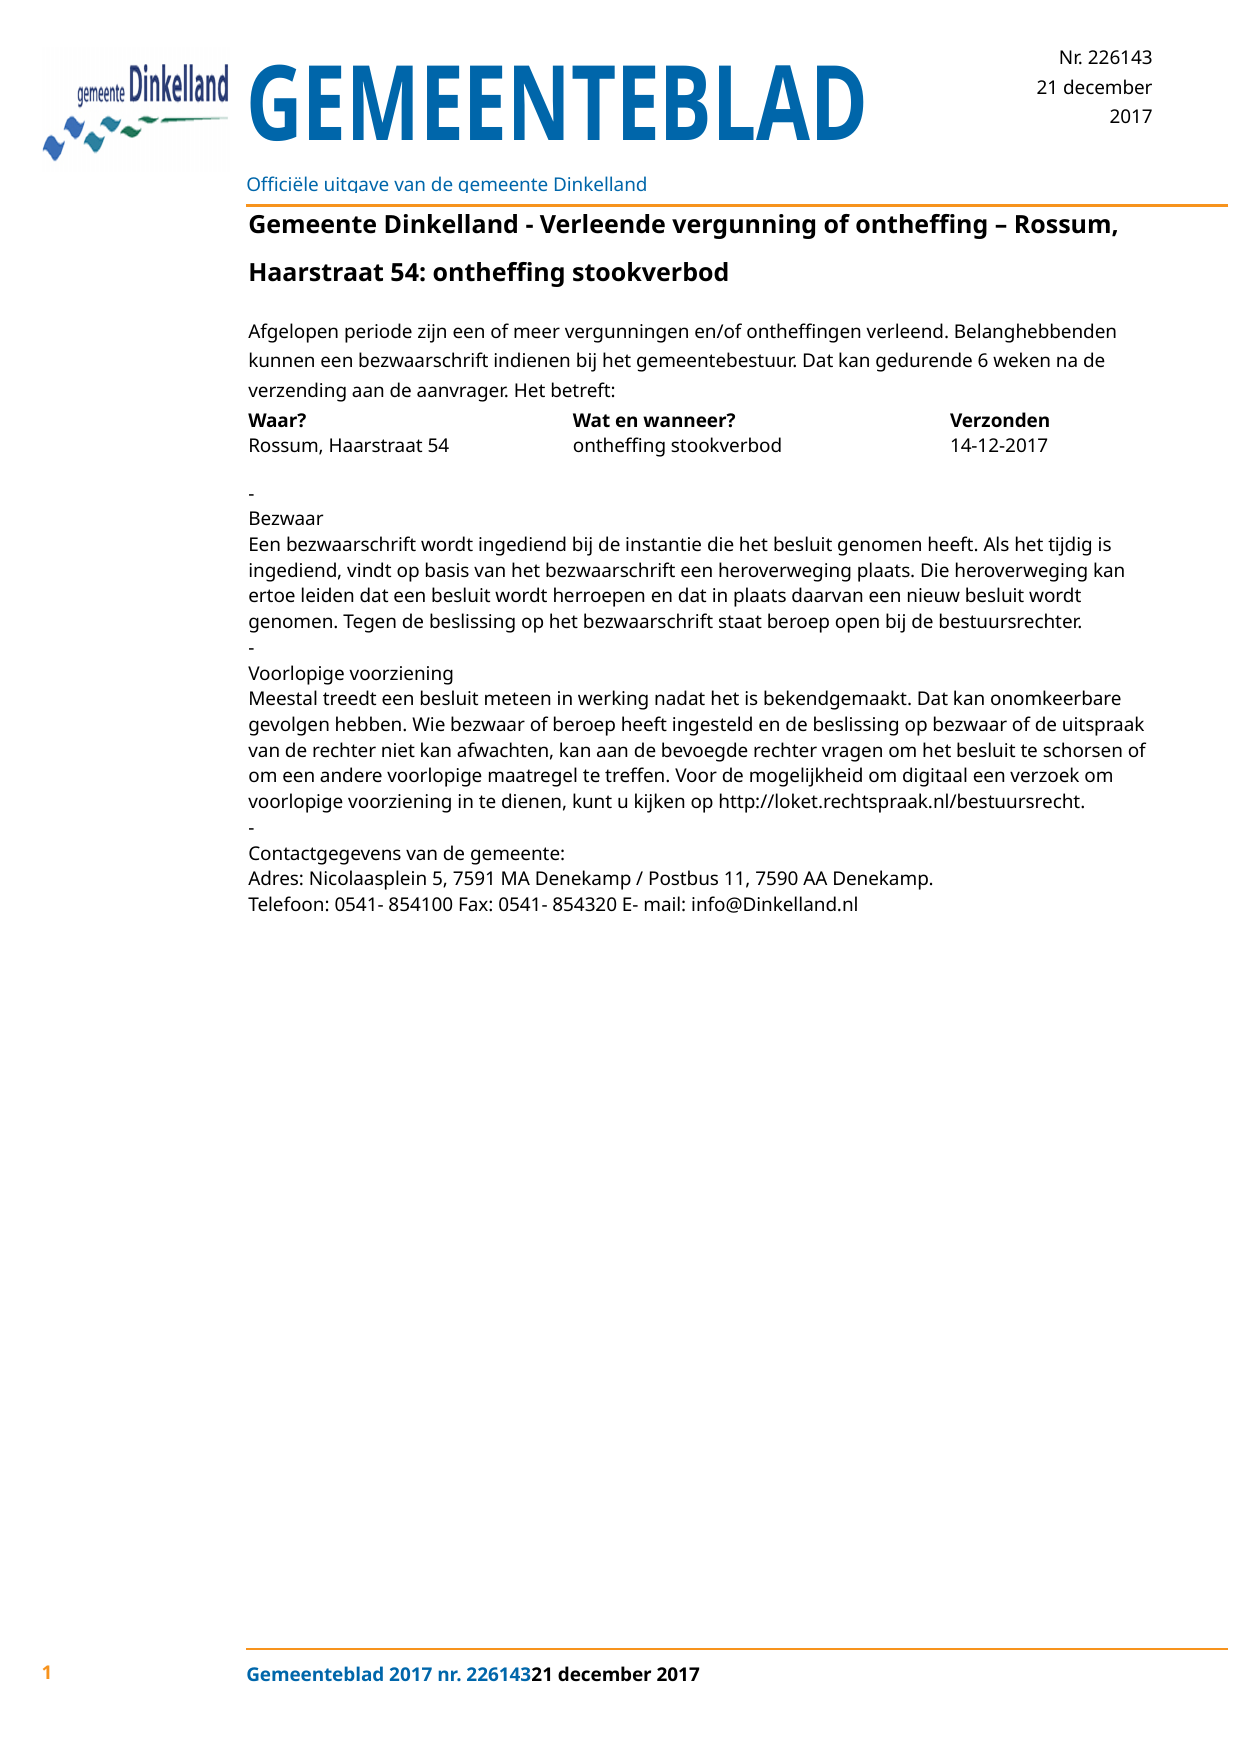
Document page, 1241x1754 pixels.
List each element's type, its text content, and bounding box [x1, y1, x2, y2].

text Bezwaar [248, 505, 1152, 531]
text - [248, 480, 1152, 505]
picture [41, 47, 231, 172]
table_cell 14-12-2017 [950, 433, 1152, 458]
text - [248, 634, 1152, 660]
text Meestal treedt een besluit meteen in werking nadat het is bekendgemaakt. Dat kan onomkeerbare gevolgen hebben. Wie bezwaar of beroep heeft ingesteld en de beslissing op bezwaar of de uitspraak van de rechter niet kan afwachten, kan aan de bevoegde rechter vragen om het besluit te schorsen of om een andere voorlopige maatregel te treffen. Voor de mogelijkheid om digitaal een verzoek om voorlopige voorziening in te dienen, kunt u kijken op http://loket.rechtspraak.nl/bestuursrecht. [248, 686, 1152, 814]
text Contactgegevens van de gemeente: [248, 840, 1152, 866]
text Een bezwaarschrift wordt ingediend bij de instantie die het besluit genomen heeft. Als het tijdig is ingediend, vindt op basis van het bezwaarschrift een heroverweging plaats. Die heroverweging kan ertoe leiden dat een besluit wordt herroepen en dat in plaats daarvan een nieuw besluit wordt genomen. Tegen de beslissing op het bezwaarschrift staat beroep open bij de bestuursrechter. [248, 531, 1152, 634]
table_header Verzonden [950, 407, 1152, 432]
text Afgelopen periode zijn een of meer vergunningen en/of ontheffingen verleend. Belanghebbenden kunnen een bezwaarschrift indienen bij het gemeentebestuur. Dat kan gedurende 6 weken na de verzending aan de aanvrager. Het betreft: [248, 318, 1152, 403]
text Adres: Nicolaasplein 5, 7591 MA Denekamp / Postbus 11, 7590 AA Denekamp. [248, 866, 1152, 891]
text - [248, 814, 1152, 840]
text Telefoon: 0541- 854100 Fax: 0541- 854320 E- mail: info@Dinkelland.nl [248, 891, 1152, 917]
text Voorlopige voorziening [248, 660, 1152, 686]
table_header Waar? [248, 407, 573, 432]
table_cell ontheffing stookverbod [573, 433, 950, 458]
table_header Wat en wanneer? [573, 407, 950, 432]
text Gemeente Dinkelland - Verleende vergunning of ontheffing – Rossum, Haarstraat 54: ontheffing stookverbod [248, 207, 1152, 288]
table_cell Rossum, Haarstraat 54 [248, 433, 573, 458]
